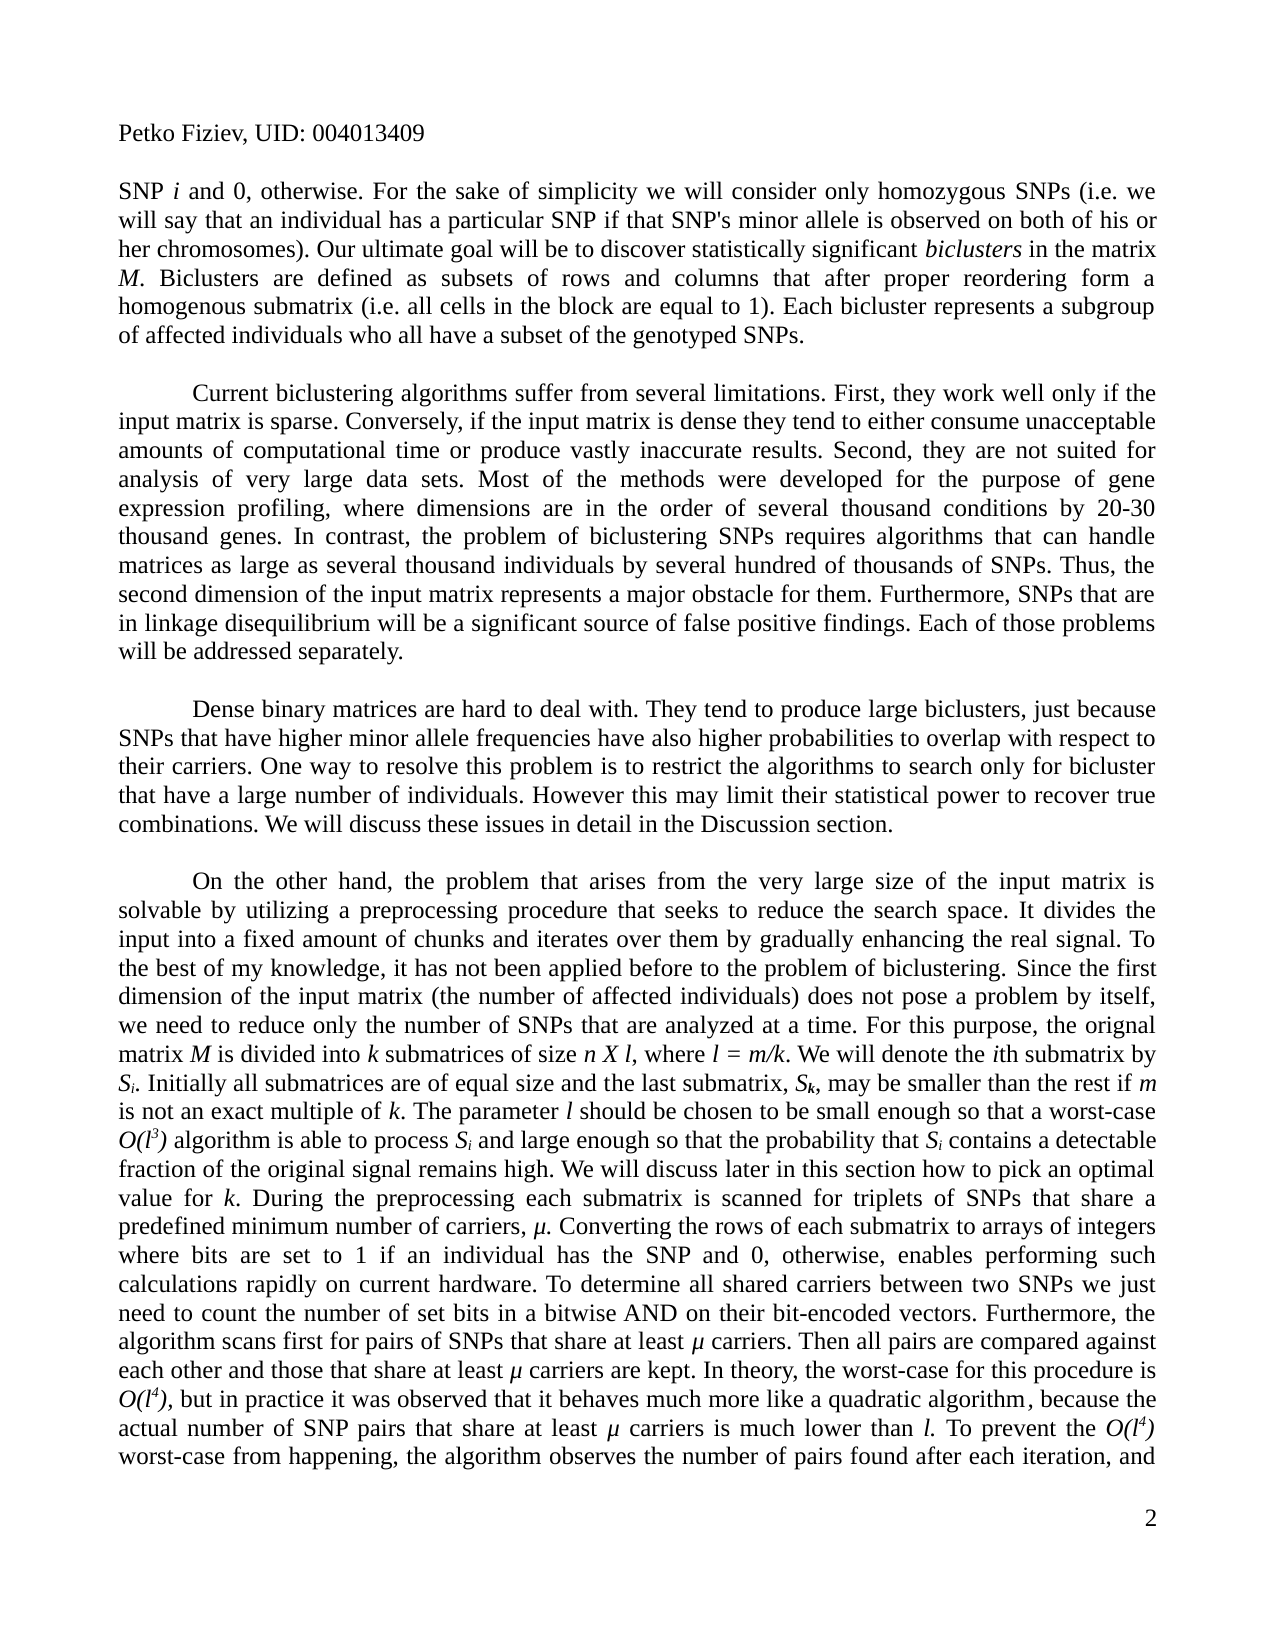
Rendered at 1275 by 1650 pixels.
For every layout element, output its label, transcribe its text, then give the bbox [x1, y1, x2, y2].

text SNP i and 0, otherwise. For the sake of simplicity we will consider only homozygous SNPs (i.e. we will say that an individual has a particular SNP if that SNP's minor allele is observed on both of his or her chromosomes). Our ultimate goal will be to discover statistically significant biclusters in the matrix M. Biclusters are defined as subsets of rows and columns that after proper reordering form a homogenous submatrix (i.e. all cells in the block are equal to 1). Each bicluster represents a subgroup of affected individuals who all have a subset of the genotyped SNPs. [118, 176, 1157, 349]
text Current biclustering algorithms suffer from several limitations. First, they work well only if the input matrix is sparse. Conversely, if the input matrix is dense they tend to either consume unacceptable amounts of computational time or produce vastly inaccurate results. Second, they are not suited for analysis of very large data sets. Most of the methods were developed for the purpose of gene expression profiling, where dimensions are in the order of several thousand conditions by 20-30 thousand genes. In contrast, the problem of biclustering SNPs requires algorithms that can handle matrices as large as several thousand individuals by several hundred of thousands of SNPs. Thus, the second dimension of the input matrix represents a major obstacle for them. Furthermore, SNPs that are in linkage disequilibrium will be a significant source of false positive findings. Each of those problems will be addressed separately. [118, 378, 1157, 665]
text Dense binary matrices are hard to deal with. They tend to produce large biclusters, just because SNPs that have higher minor allele frequencies have also higher probabilities to overlap with respect to their carriers. One way to resolve this problem is to restrict the algorithms to search only for bicluster that have a large number of individuals. However this may limit their statistical power to recover true combinations. We will discuss these issues in detail in the Discussion section. [118, 694, 1157, 838]
text On the other hand, the problem that arises from the very large size of the input matrix is solvable by utilizing a preprocessing procedure that seeks to reduce the search space. It divides the input into a fixed amount of chunks and iterates over them by gradually enhancing the real signal. To the best of my knowledge, it has not been applied before to the problem of biclustering. Since the first dimension of the input matrix (the number of affected individuals) does not pose a problem by itself, we need to reduce only the number of SNPs that are analyzed at a time. For this purpose, the orignal matrix M is divided into k submatrices of size n X l, where l = m/k. We will denote the ith submatrix by Si. Initially all submatrices are of equal size and the last submatrix, Sk, may be smaller than the rest if m is not an exact multiple of k. The parameter l should be chosen to be small enough so that a worst-case O(l3) algorithm is able to process Si and large enough so that the probability that Si contains a detectable fraction of the original signal remains high. We will discuss later in this section how to pick an optimal value for k. During the preprocessing each submatrix is scanned for triplets of SNPs that share a predefined minimum number of carriers, μ. Converting the rows of each submatrix to arrays of integers where bits are set to 1 if an individual has the SNP and 0, otherwise, enables performing such calculations rapidly on current hardware. To determine all shared carriers between two SNPs we just need to count the number of set bits in a bitwise AND on their bit-encoded vectors. Furthermore, the algorithm scans first for pairs of SNPs that share at least μ carriers. Then all pairs are compared against each other and those that share at least μ carriers are kept. In theory, the worst-case for this procedure is O(l4), but in practice it was observed that it behaves much more like a quadratic algorithm, because the actual number of SNP pairs that share at least μ carriers is much lower than l. To prevent the O(l4) worst-case from happening, the algorithm observes the number of pairs found after each iteration, and [118, 866, 1157, 1470]
